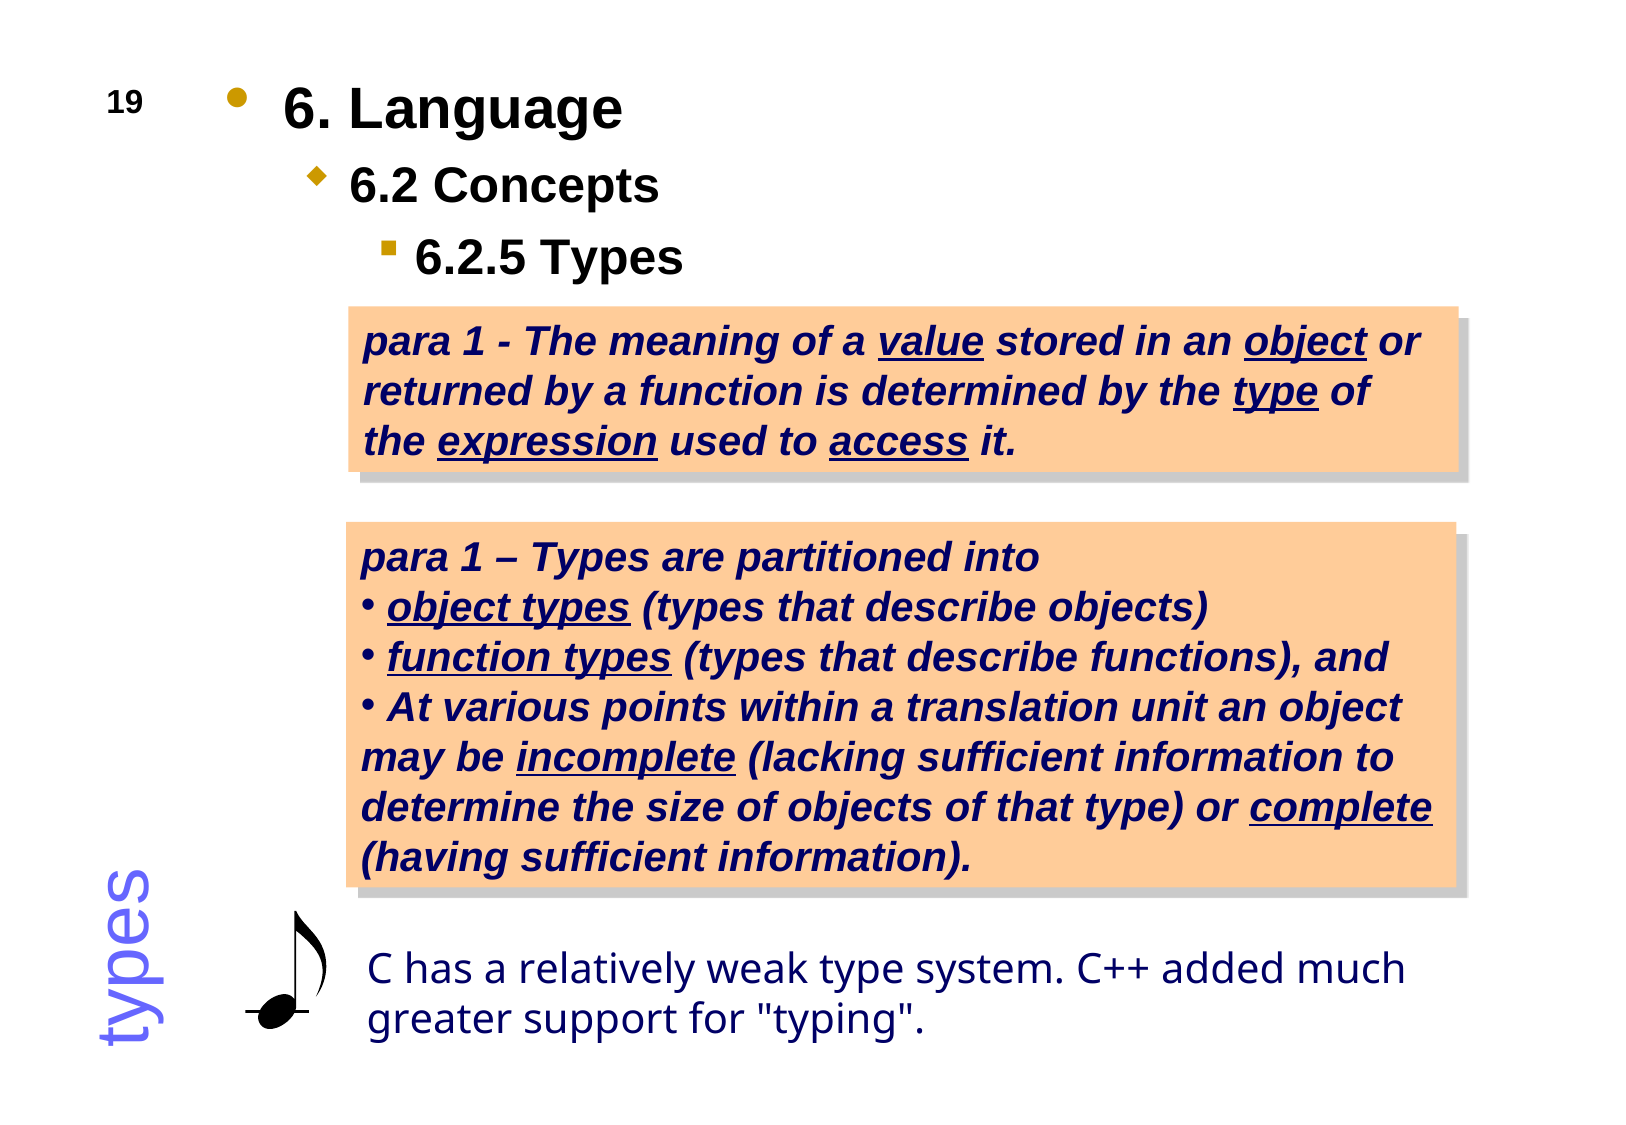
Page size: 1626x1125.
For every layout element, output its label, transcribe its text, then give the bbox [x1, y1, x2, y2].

list 6. Language 6.2 Concepts 6.2.5 Types [212, 62, 1550, 1063]
text_box [245, 910, 327, 1029]
text_box para 1 – Types are partitioned into object types (types that describe objects) function types (types that describe functions), and At various points within a translation unit an object may be incomplete (lacking sufficient information to determine the size of objects of that type) or complete (having sufficient information). [346, 521, 1457, 888]
title types [50, 187, 188, 1063]
text_box para 1 - The meaning of a value stored in an object or returned by a function is determined by the type of the expression used to access it. [348, 306, 1459, 472]
text_box C has a relatively weak type system. C++ added much greater support for "typing". [351, 934, 1463, 1051]
